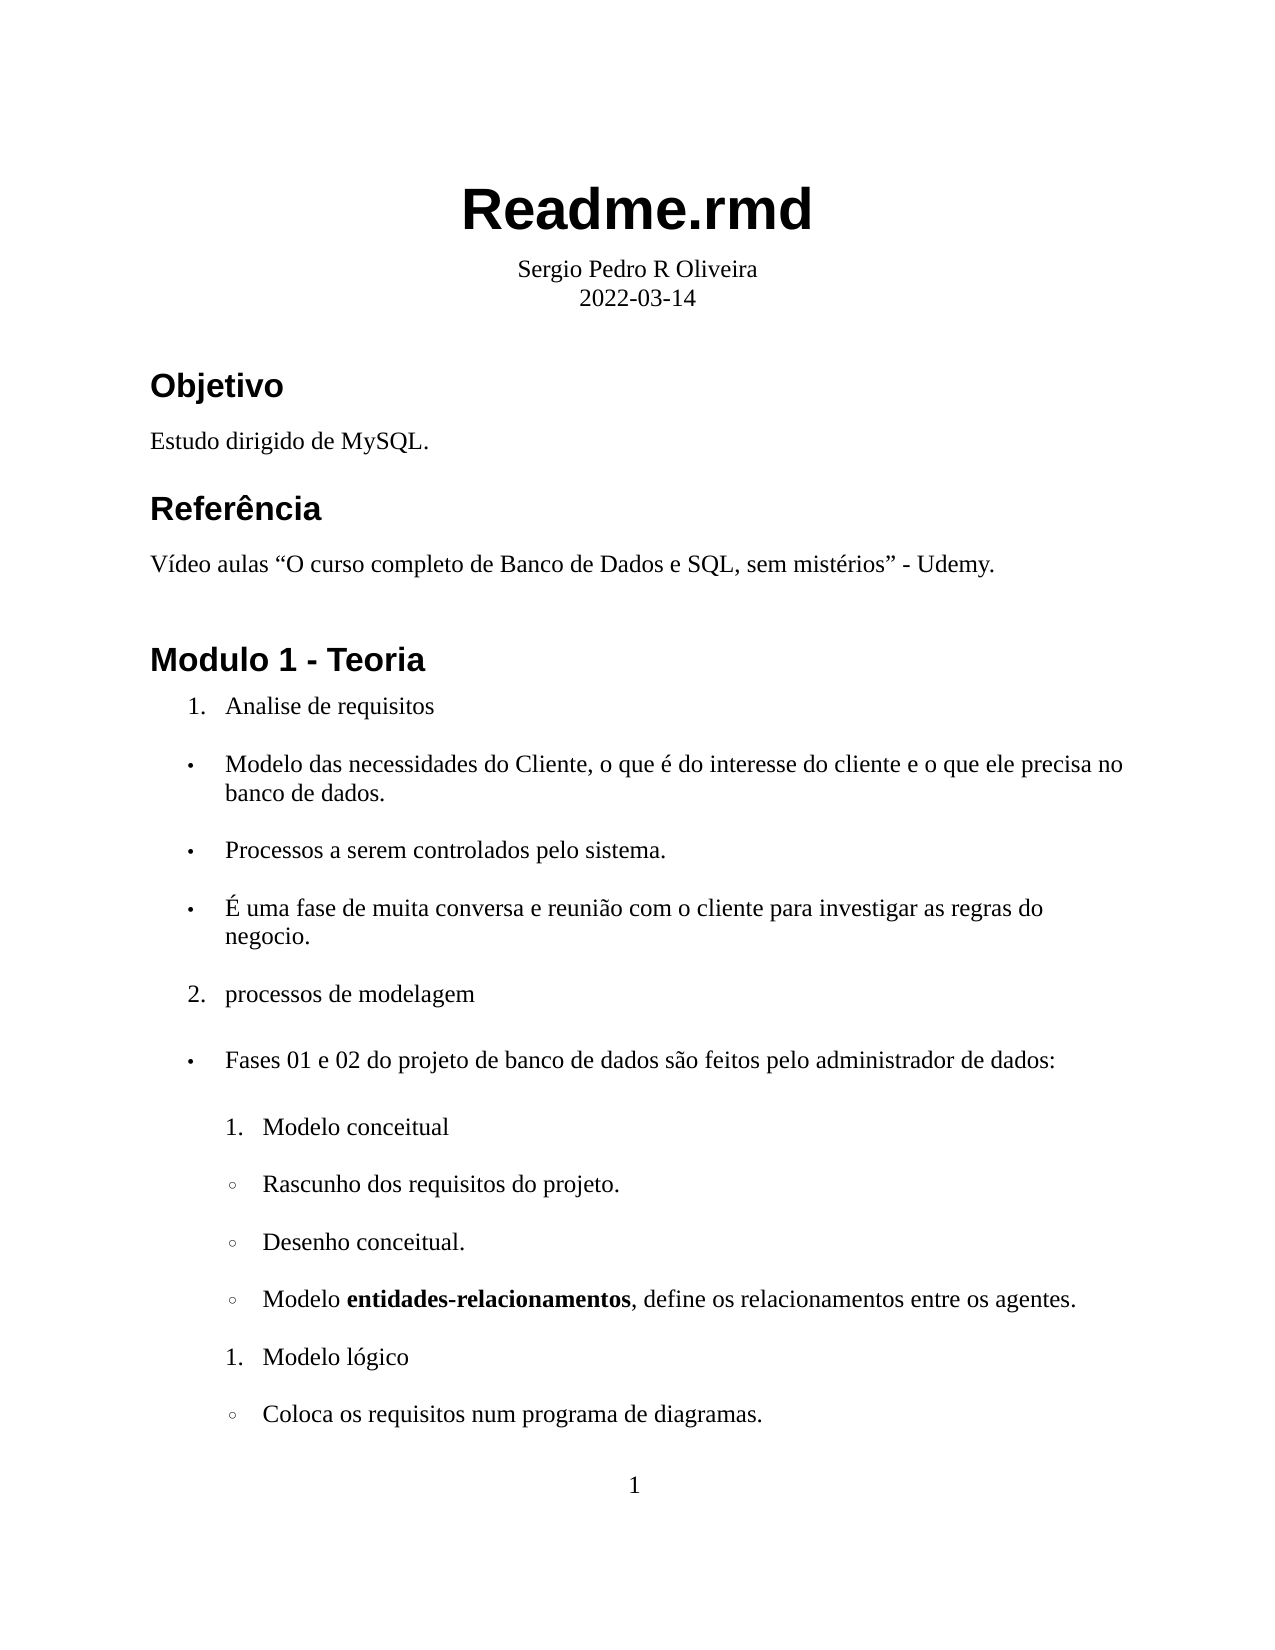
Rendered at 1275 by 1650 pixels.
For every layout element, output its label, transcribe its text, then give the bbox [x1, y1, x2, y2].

text Sergio Pedro R Oliveira [150, 254, 1125, 283]
list processos de modelagem [187, 979, 1125, 1036]
text Vídeo aulas “O curso completo de Banco de Dados e SQL, sem mistérios” - Udemy. [150, 549, 1125, 577]
list Modelo entidades-relacionamentos, define os relacionamentos entre os agentes. [225, 1284, 1125, 1342]
list Desenho conceitual. [225, 1227, 1125, 1284]
subtitle Objetivo [150, 366, 1125, 404]
text 2022-03-14 [150, 283, 1125, 312]
list Rascunho dos requisitos do projeto. [225, 1169, 1125, 1227]
list Analise de requisitos [187, 691, 1125, 749]
text Estudo dirigido de MySQL. [150, 426, 1125, 455]
list Processos a serem controlados pelo sistema. [187, 835, 1125, 893]
list Coloca os requisitos num programa de diagramas. [225, 1399, 1125, 1428]
title Readme.rmd [150, 175, 1125, 242]
list Modelo das necessidades do Cliente, o que é do interesse do cliente e o que ele precisa no banco de dados. [187, 749, 1125, 835]
list Modelo lógico [225, 1342, 1125, 1399]
list Fases 01 e 02 do projeto de banco de dados são feitos pelo administrador de dados: [187, 1045, 1125, 1103]
list Modelo conceitual [225, 1112, 1125, 1169]
subtitle Referência [150, 489, 1125, 527]
subtitle Modulo 1 - Teoria [150, 640, 1125, 679]
list É uma fase de muita conversa e reunião com o cliente para investigar as regras do negocio. [187, 893, 1125, 979]
